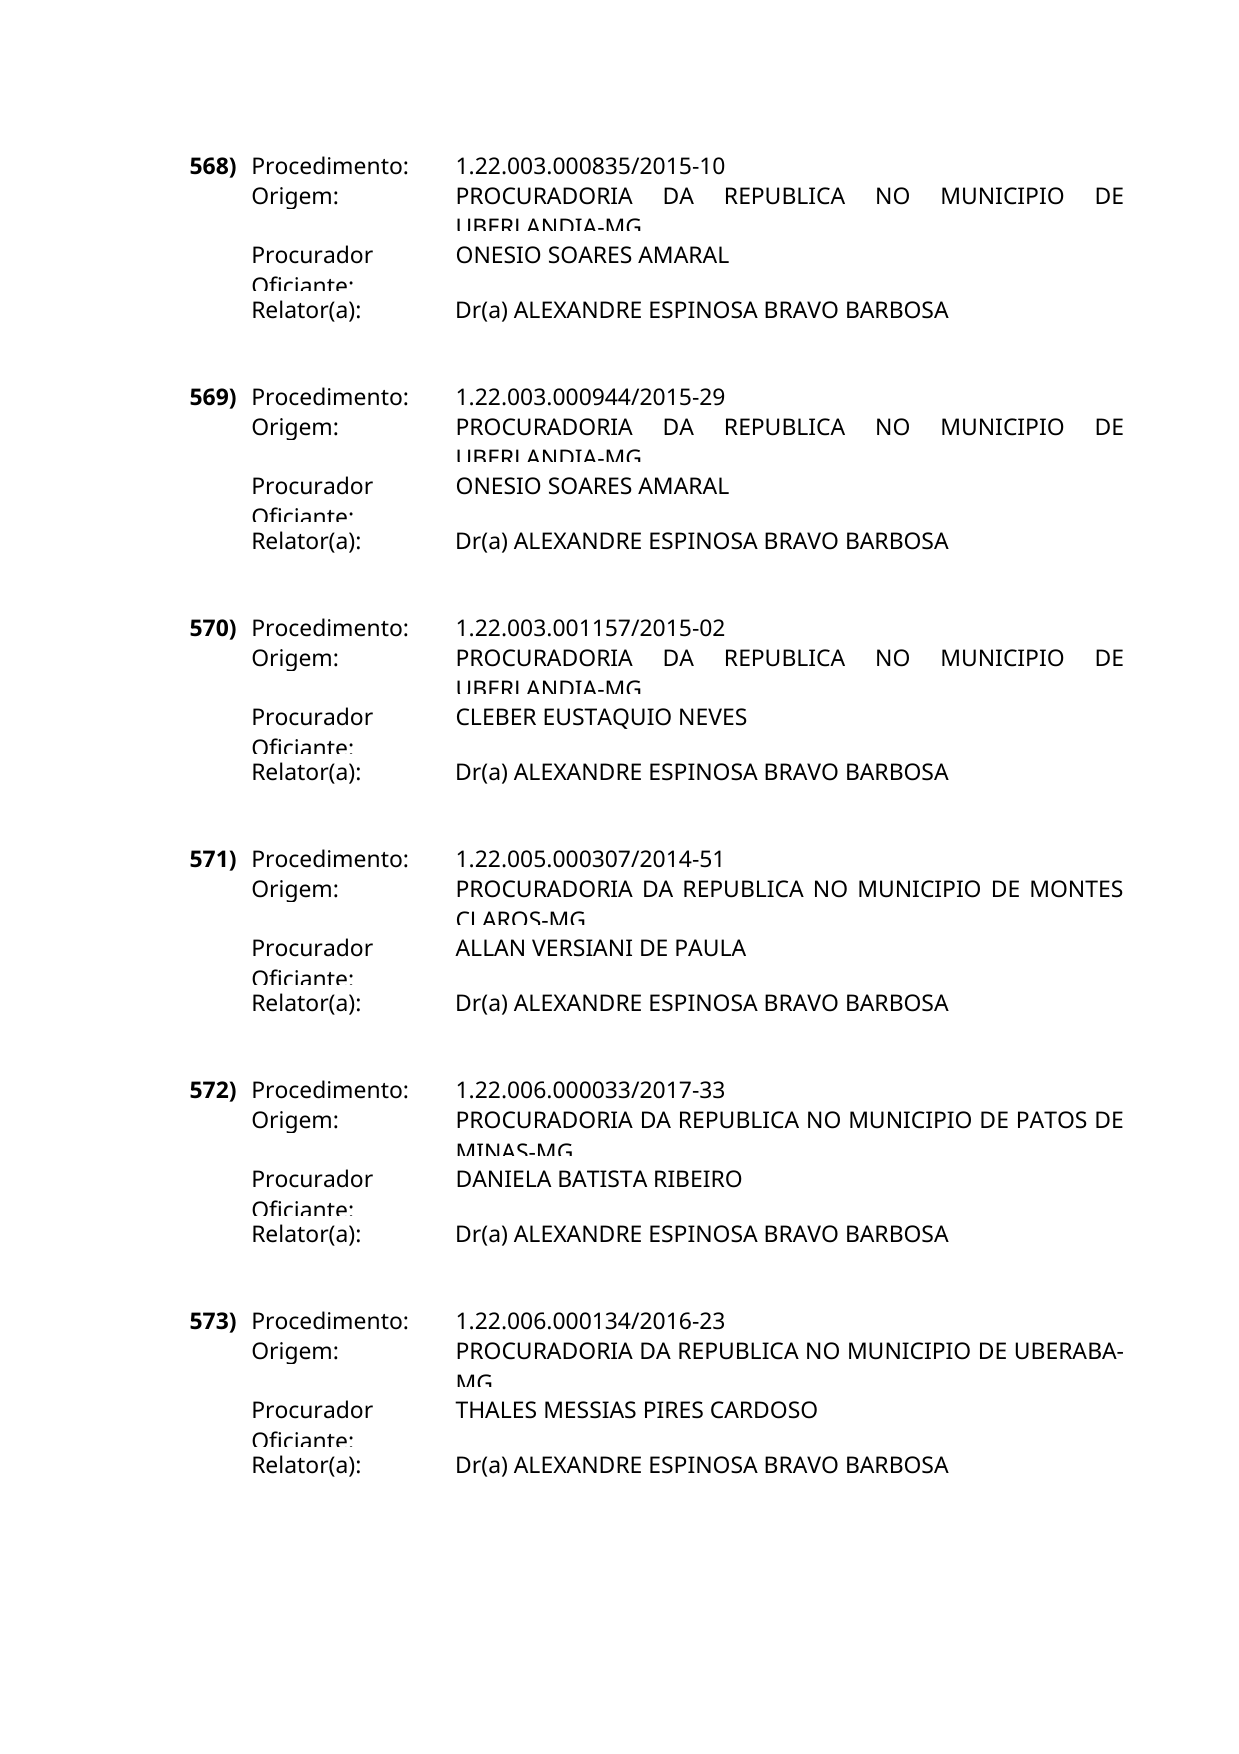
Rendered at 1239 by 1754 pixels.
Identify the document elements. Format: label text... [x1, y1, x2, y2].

table_cell [1125, 525, 1239, 555]
table_cell [189, 902, 251, 924]
table_cell [1125, 411, 1239, 439]
table_cell [0, 843, 189, 872]
table_cell [1125, 1104, 1239, 1133]
table_cell [455, 462, 1124, 469]
table_cell Procedimento: [251, 1074, 455, 1103]
table_cell [1125, 1364, 1239, 1386]
table_cell [0, 440, 189, 462]
table_cell [189, 411, 251, 439]
table_cell [1125, 324, 1239, 381]
table_cell Procurador Oficiante: [251, 1394, 455, 1446]
table_cell [189, 1386, 251, 1394]
table_cell [1125, 1335, 1239, 1364]
table_cell [1125, 642, 1239, 671]
table_cell [0, 902, 189, 924]
table_cell [455, 1155, 1124, 1163]
table_cell [1125, 239, 1239, 289]
table_cell [251, 1364, 455, 1386]
table_cell [189, 693, 251, 701]
table_cell Procedimento: [251, 150, 455, 178]
table_cell [0, 1218, 189, 1248]
table_cell [0, 1394, 189, 1445]
table_cell CLEBER EUSTAQUIO NEVES [455, 701, 1124, 752]
table_cell [0, 873, 189, 902]
table_cell [0, 1074, 189, 1103]
table_cell Procurador Oficiante: [251, 932, 455, 984]
table_cell [1125, 987, 1239, 1017]
table_cell [455, 786, 1124, 843]
table_cell [251, 1133, 455, 1155]
table_cell [189, 1449, 251, 1479]
table_cell [251, 924, 455, 932]
table_header Relator(a): [251, 1449, 455, 1478]
table_cell [189, 1364, 251, 1386]
table_cell [189, 1394, 251, 1445]
table_cell [251, 1248, 455, 1305]
table_cell [0, 1017, 189, 1074]
table_cell 568) [189, 150, 251, 178]
table_cell [189, 555, 251, 612]
table_cell [0, 381, 189, 409]
table_cell [0, 1305, 189, 1334]
table_cell [455, 1017, 1124, 1074]
table_header [189, 0, 251, 150]
table_cell [0, 701, 189, 752]
table_cell Origem: [251, 1104, 455, 1133]
table_header [251, 0, 455, 150]
table_cell [0, 1104, 189, 1133]
table_cell 572) [189, 1074, 251, 1103]
table_cell PROCURADORIA DA REPUBLICA NO MUNICIPIO DE MONTES CLAROS-MG [455, 873, 1124, 924]
table_cell Procedimento: [251, 381, 455, 409]
table_cell [1125, 1394, 1239, 1445]
table_cell [189, 324, 251, 381]
table_cell [1125, 693, 1239, 701]
table_cell [189, 924, 251, 932]
table_header Dr(a) ALEXANDRE ESPINOSA BRAVO BARBOSA [455, 987, 1122, 1016]
table_header Relator(a): [251, 987, 455, 1016]
table_cell 573) [189, 1305, 251, 1334]
table_cell [0, 671, 189, 693]
table_header Dr(a) ALEXANDRE ESPINOSA BRAVO BARBOSA [455, 756, 1122, 785]
table_cell [1125, 873, 1239, 902]
table_cell PROCURADORIA DA REPUBLICA NO MUNICIPIO DE UBERLANDIA-MG [455, 642, 1124, 693]
table_cell [189, 470, 251, 521]
table_cell [189, 294, 251, 324]
table_cell [251, 671, 455, 693]
table_cell [1125, 932, 1239, 983]
table_cell THALES MESSIAS PIRES CARDOSO [455, 1394, 1124, 1445]
table_cell [1125, 462, 1239, 469]
table_cell [1125, 1386, 1239, 1394]
table_cell [1125, 231, 1239, 238]
table_cell [0, 612, 189, 641]
table_cell [0, 324, 189, 381]
table_cell Procedimento: [251, 1305, 455, 1334]
table_cell [0, 411, 189, 439]
table_cell [189, 239, 251, 289]
table_cell [1125, 150, 1239, 178]
table_cell [251, 462, 455, 469]
table_cell [0, 462, 189, 469]
table_cell [455, 555, 1124, 612]
table_cell [189, 462, 251, 469]
table_header [1125, 0, 1239, 150]
table_cell [0, 756, 189, 786]
table_cell [0, 1133, 189, 1155]
table_cell [251, 786, 455, 843]
table_cell [189, 1163, 251, 1214]
table_cell [1125, 1074, 1239, 1103]
table_cell Origem: [251, 1335, 455, 1364]
table_cell [251, 902, 455, 924]
table_cell [189, 701, 251, 752]
table_cell [0, 525, 189, 555]
table_cell [251, 440, 455, 462]
table_cell [1125, 294, 1239, 324]
table_header Relator(a): [251, 756, 455, 785]
table_cell [455, 1248, 1124, 1305]
table_cell PROCURADORIA DA REPUBLICA NO MUNICIPIO DE UBERABA-MG [455, 1335, 1124, 1386]
table_header Dr(a) ALEXANDRE ESPINOSA BRAVO BARBOSA [455, 1218, 1122, 1247]
table_cell [0, 1163, 189, 1214]
table_cell [189, 642, 251, 671]
table_cell [0, 294, 189, 324]
table_cell [189, 525, 251, 555]
table_cell [0, 209, 189, 231]
table_cell [0, 470, 189, 521]
table_cell Procedimento: [251, 843, 455, 872]
table_cell [1125, 612, 1239, 641]
table_cell [0, 924, 189, 932]
table_cell [0, 239, 189, 289]
table_cell [0, 1248, 189, 1305]
table_cell [251, 324, 455, 381]
table_cell Procurador Oficiante: [251, 701, 455, 753]
table_cell [455, 324, 1124, 381]
table_cell [189, 756, 251, 786]
table_cell [1125, 1155, 1239, 1163]
table_cell [0, 1386, 189, 1394]
table_header Relator(a): [251, 1218, 455, 1247]
table_header Relator(a): [251, 294, 455, 323]
table_cell [1125, 470, 1239, 521]
table_cell [251, 693, 455, 701]
table_cell [1125, 1248, 1239, 1305]
table_cell [251, 209, 455, 231]
table_cell PROCURADORIA DA REPUBLICA NO MUNICIPIO DE UBERLANDIA-MG [455, 180, 1124, 231]
table_cell [0, 180, 189, 208]
table_cell [1125, 701, 1239, 752]
table_cell [189, 873, 251, 902]
table_cell [1125, 381, 1239, 409]
table_cell [0, 231, 189, 238]
table_header [455, 0, 1124, 150]
table_cell [1125, 786, 1239, 843]
table_cell [455, 693, 1124, 701]
table_cell 1.22.006.000033/2017-33 [455, 1074, 1124, 1103]
table_header Dr(a) ALEXANDRE ESPINOSA BRAVO BARBOSA [455, 294, 1122, 323]
table_cell [189, 671, 251, 693]
table_cell ONESIO SOARES AMARAL [455, 470, 1124, 521]
table_cell [251, 1155, 455, 1163]
table_header Dr(a) ALEXANDRE ESPINOSA BRAVO BARBOSA [455, 1449, 1122, 1478]
table_cell Origem: [251, 411, 455, 439]
table_cell PROCURADORIA DA REPUBLICA NO MUNICIPIO DE UBERLANDIA-MG [455, 411, 1124, 462]
table_cell [0, 1155, 189, 1163]
table_cell Origem: [251, 873, 455, 902]
table_cell [0, 1449, 189, 1479]
table_cell [189, 932, 251, 983]
table_cell 570) [189, 612, 251, 641]
table_cell 1.22.003.000944/2015-29 [455, 381, 1124, 409]
table_cell ONESIO SOARES AMARAL [455, 239, 1124, 289]
table_cell 1.22.003.001157/2015-02 [455, 612, 1124, 641]
table_cell [189, 1218, 251, 1248]
table_cell [1125, 924, 1239, 932]
table_cell [0, 555, 189, 612]
table_cell [251, 1017, 455, 1074]
table_cell [1125, 1133, 1239, 1155]
table_cell [189, 1017, 251, 1074]
table_cell [1125, 902, 1239, 924]
table_cell [1125, 180, 1239, 208]
table_cell [455, 1386, 1124, 1394]
table_cell [189, 1335, 251, 1364]
table_cell [251, 231, 455, 238]
table_cell [189, 1248, 251, 1305]
table_cell 1.22.006.000134/2016-23 [455, 1305, 1124, 1334]
table_cell [1125, 440, 1239, 462]
table_cell [189, 180, 251, 208]
table_cell [455, 924, 1124, 932]
table_header Relator(a): [251, 525, 455, 554]
table_header [0, 0, 189, 150]
table_cell 571) [189, 843, 251, 872]
table_cell PROCURADORIA DA REPUBLICA NO MUNICIPIO DE PATOS DE MINAS-MG [455, 1104, 1124, 1155]
table_cell Origem: [251, 180, 455, 208]
table_cell ALLAN VERSIANI DE PAULA [455, 932, 1124, 983]
table_cell [455, 231, 1124, 238]
table_cell [251, 555, 455, 612]
table_cell 569) [189, 381, 251, 409]
table_cell [0, 987, 189, 1017]
table_cell [1125, 1305, 1239, 1334]
table_cell Procurador Oficiante: [251, 239, 455, 291]
table_cell [189, 440, 251, 462]
table_cell [0, 150, 189, 178]
table_cell [189, 1104, 251, 1133]
table_cell DANIELA BATISTA RIBEIRO [455, 1163, 1124, 1214]
table_cell [1125, 756, 1239, 786]
table_cell [251, 1386, 455, 1394]
table_cell [189, 1133, 251, 1155]
table_cell [1125, 1017, 1239, 1074]
table_header Dr(a) ALEXANDRE ESPINOSA BRAVO BARBOSA [455, 525, 1122, 554]
table_cell [1125, 671, 1239, 693]
table_cell [0, 642, 189, 671]
table_cell Origem: [251, 642, 455, 671]
table_cell [0, 1335, 189, 1364]
table_cell [189, 987, 251, 1017]
table_cell Procedimento: [251, 612, 455, 641]
table_cell [1125, 1449, 1239, 1479]
table_cell Procurador Oficiante: [251, 1163, 455, 1215]
table_cell [1125, 209, 1239, 231]
table_cell [1125, 1163, 1239, 1214]
table_cell [189, 231, 251, 238]
table_cell [0, 932, 189, 983]
table_cell [0, 786, 189, 843]
table_cell [0, 693, 189, 701]
table_cell [1125, 843, 1239, 872]
table_cell Procurador Oficiante: [251, 470, 455, 522]
table_cell [1125, 1218, 1239, 1248]
table_cell 1.22.003.000835/2015-10 [455, 150, 1124, 178]
table_cell [1125, 555, 1239, 612]
table_cell [189, 209, 251, 231]
table_cell [0, 1364, 189, 1386]
table_cell [189, 1155, 251, 1163]
table_cell [189, 786, 251, 843]
table_cell 1.22.005.000307/2014-51 [455, 843, 1124, 872]
